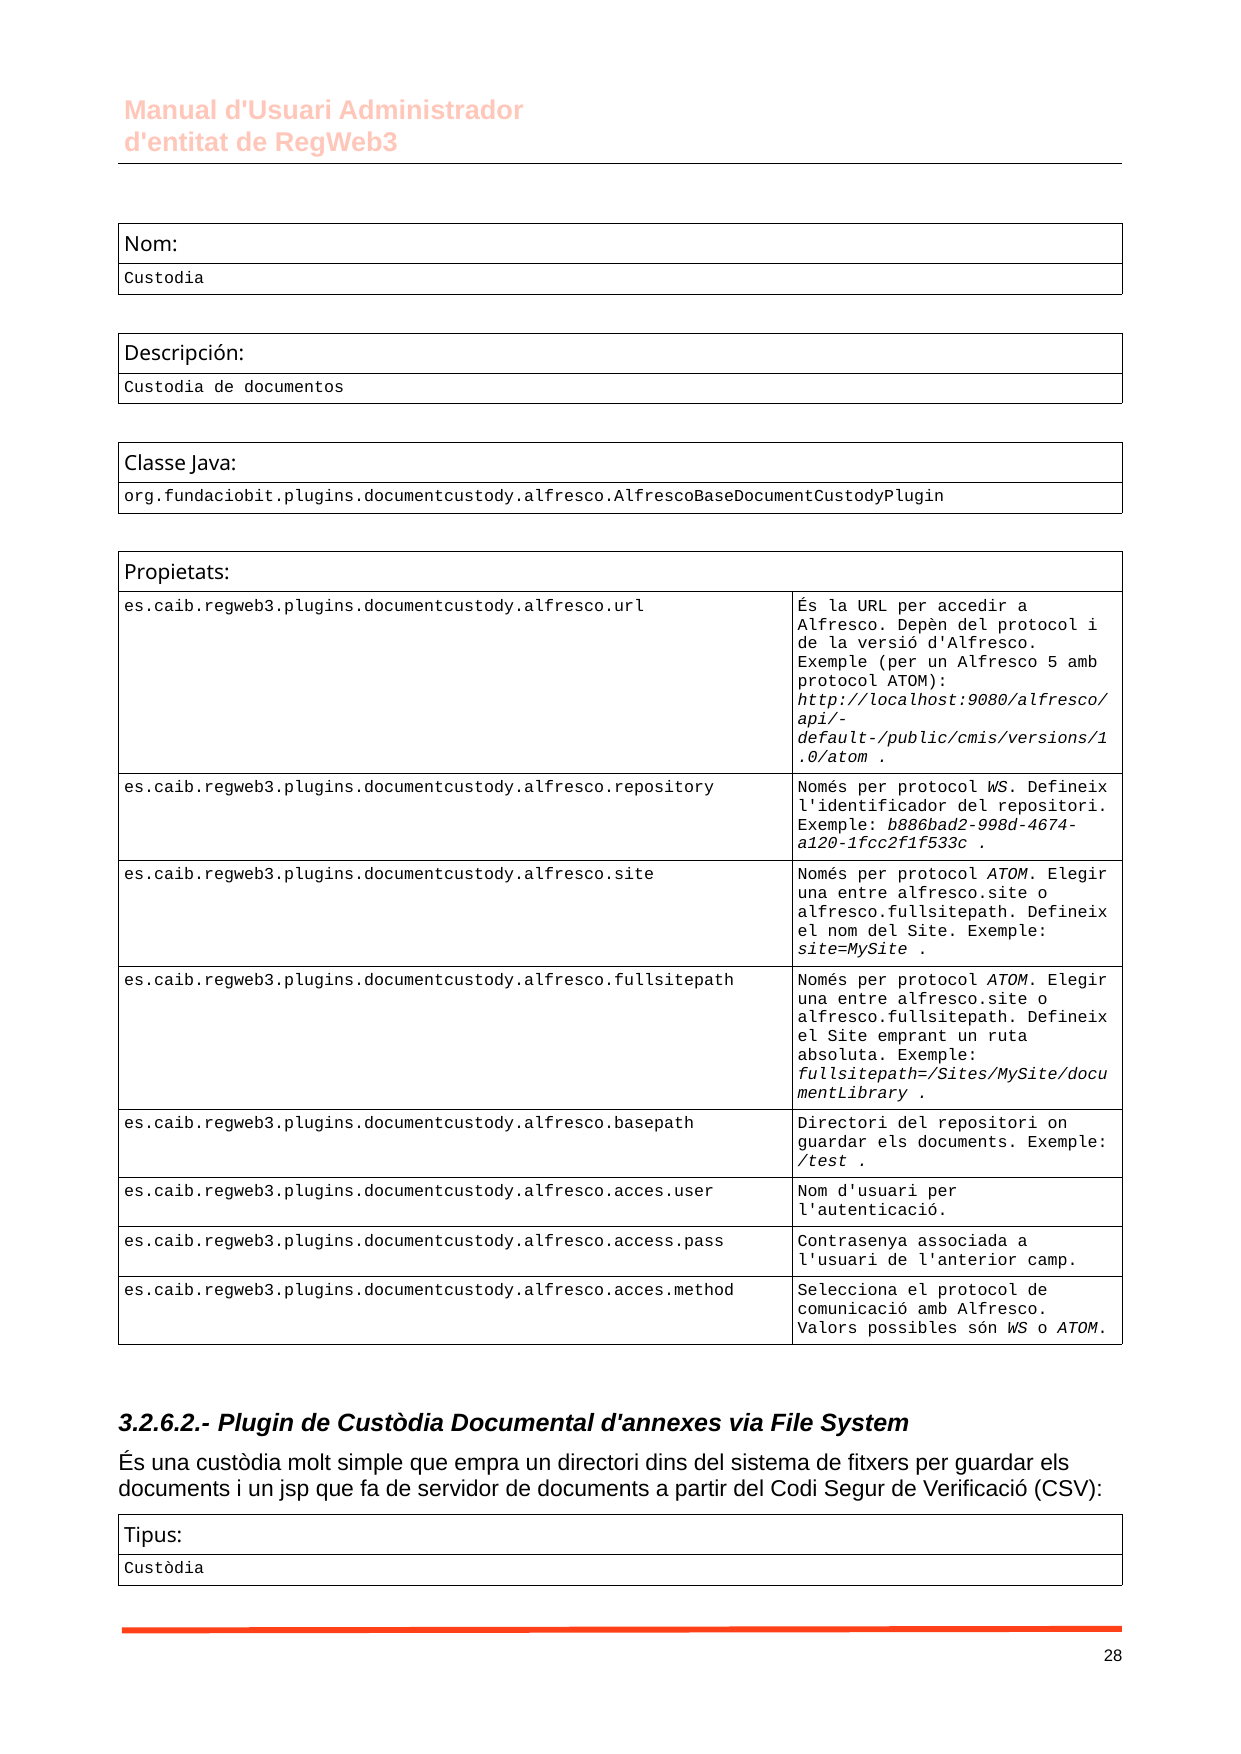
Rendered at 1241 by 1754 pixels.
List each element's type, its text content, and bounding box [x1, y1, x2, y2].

table_header Descripción: [119, 334, 1122, 373]
table_cell es.caib.regweb3.plugins.documentcustody.alfresco.url [119, 592, 792, 773]
table_cell Contrasenya associada a l'usuari de l'anterior camp. [793, 1227, 1122, 1276]
table_header Nom: [119, 224, 1122, 263]
table_cell Custòdia [119, 1555, 1122, 1585]
text És una custòdia molt simple que empra un directori dins del sistema de fitxers per guardar els documents i un jsp que fa de servidor de documents a partir del Codi Segur de Verificació (CSV): [118, 1449, 1122, 1502]
table_cell es.caib.regweb3.plugins.documentcustody.alfresco.acces.method [119, 1277, 792, 1344]
subtitle Plugin de Custòdia Documental d'annexes via File System [118, 1408, 1122, 1437]
table_cell es.caib.regweb3.plugins.documentcustody.alfresco.fullsitepath [119, 967, 792, 1109]
table_cell Només per protocol WS. Defineix l'identificador del repositori. Exemple: b886bad2-998d-4674-a120-1fcc2f1f533c . [793, 774, 1122, 860]
table_cell Només per protocol ATOM. Elegir una entre alfresco.site o alfresco.fullsitepath. Defineix el Site emprant un ruta absoluta. Exemple: fullsitepath=/Sites/MySite/documentLibrary . [793, 967, 1122, 1109]
table_header Propietats: [119, 552, 1122, 591]
table_cell Nom d'usuari per l'autenticació. [793, 1178, 1122, 1226]
table_cell Custodia de documentos [119, 374, 1122, 403]
table_cell es.caib.regweb3.plugins.documentcustody.alfresco.site [119, 861, 792, 966]
table_cell org.fundaciobit.plugins.documentcustody.alfresco.AlfrescoBaseDocumentCustodyPlugin [119, 483, 1122, 512]
table_header Tipus: [119, 1515, 1122, 1554]
table_cell es.caib.regweb3.plugins.documentcustody.alfresco.repository [119, 774, 792, 860]
table_cell És la URL per accedir a Alfresco. Depèn del protocol i de la versió d'Alfresco. Exemple (per un Alfresco 5 amb protocol ATOM): http://localhost:9080/alfresco/api/- default-/public/cmis/versions/1.0/atom . [793, 592, 1122, 773]
table_cell Custodia [119, 264, 1122, 294]
table_header Classe Java: [119, 443, 1122, 482]
table_cell Directori del repositori on guardar els documents. Exemple: /test . [793, 1110, 1122, 1177]
table_cell Només per protocol ATOM. Elegir una entre alfresco.site o alfresco.fullsitepath. Defineix el nom del Site. Exemple: site=MySite . [793, 861, 1122, 966]
table_cell es.caib.regweb3.plugins.documentcustody.alfresco.basepath [119, 1110, 792, 1177]
table_cell es.caib.regweb3.plugins.documentcustody.alfresco.access.pass [119, 1227, 792, 1276]
table_cell es.caib.regweb3.plugins.documentcustody.alfresco.acces.user [119, 1178, 792, 1226]
table_cell Selecciona el protocol de comunicació amb Alfresco. Valors possibles són WS o ATOM. [793, 1277, 1122, 1344]
